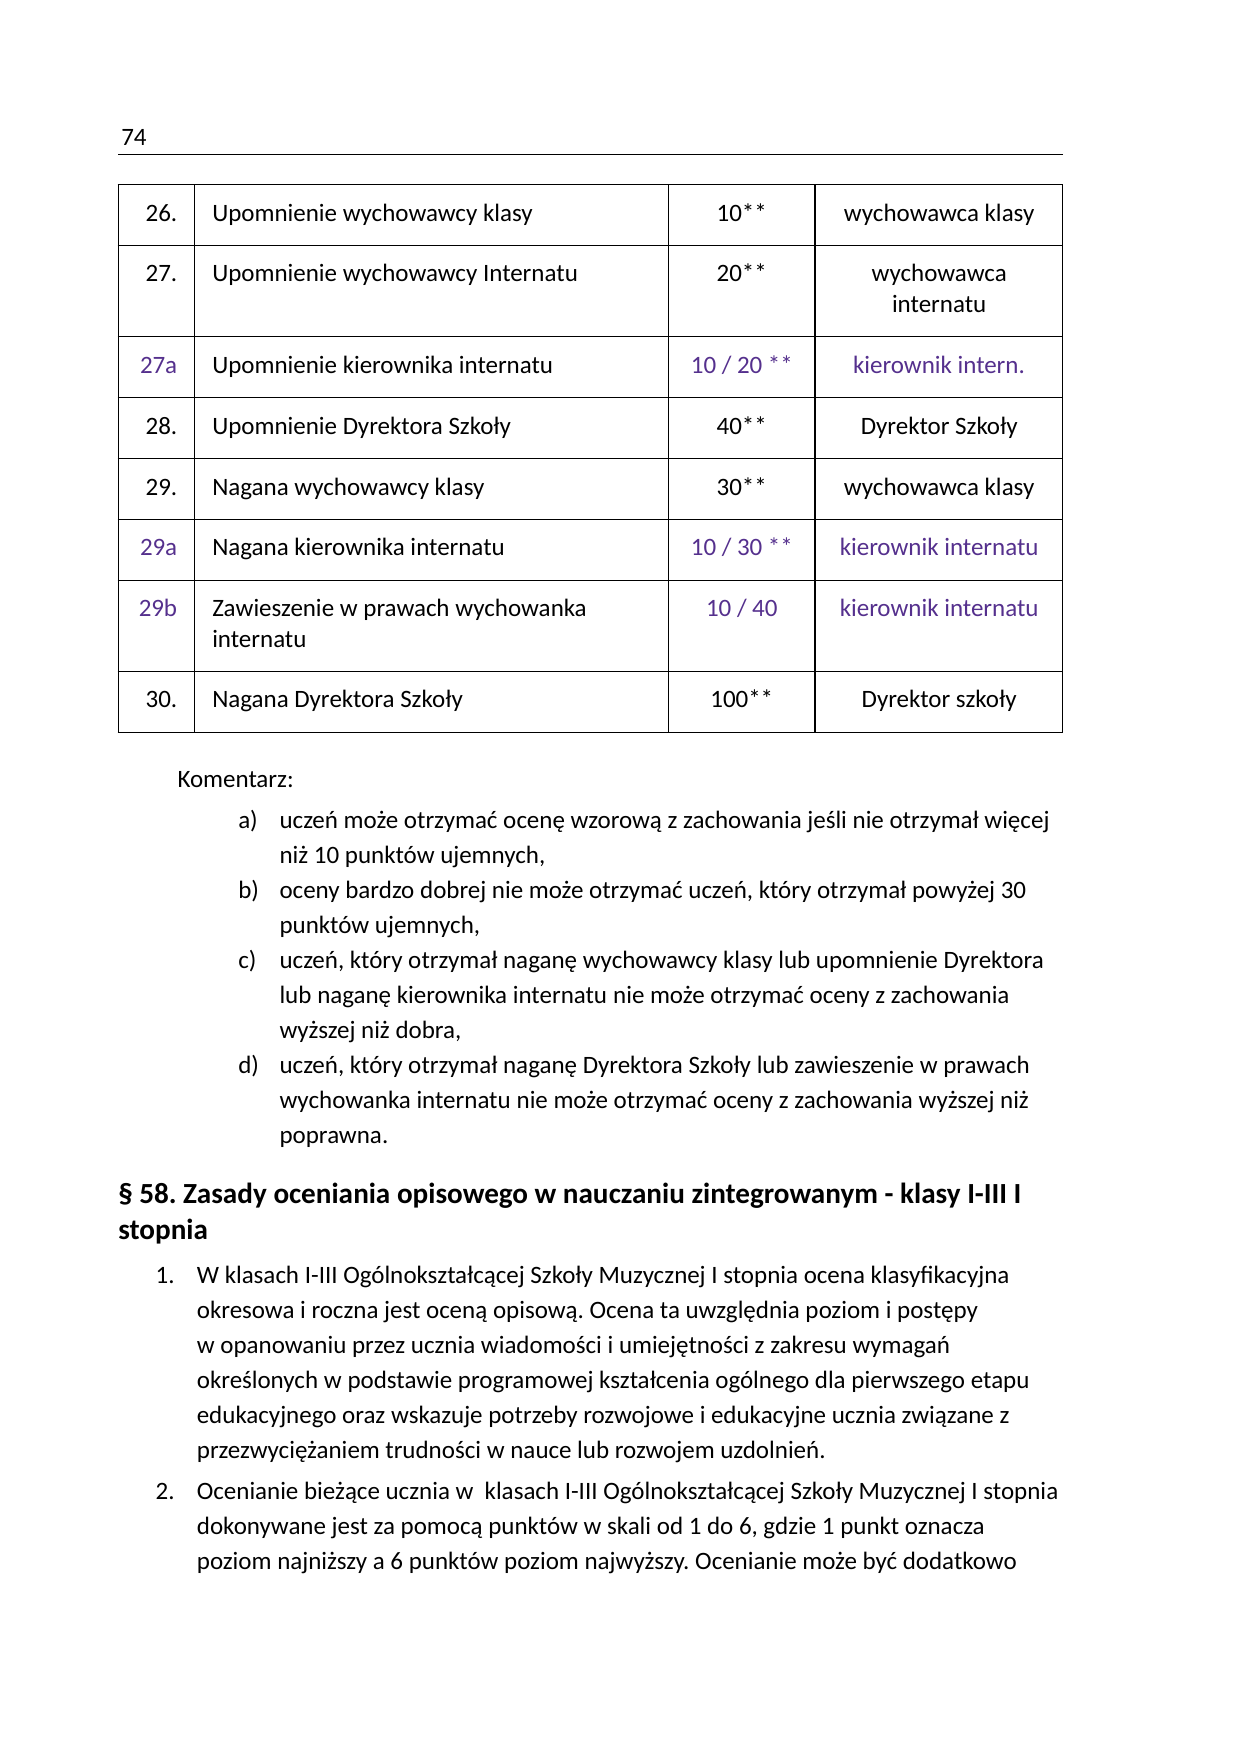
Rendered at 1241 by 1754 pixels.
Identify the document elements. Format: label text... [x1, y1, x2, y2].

table_cell 40** [669, 398, 814, 458]
table_cell kierownik internatu [816, 581, 1062, 671]
table_cell kierownik internatu [816, 520, 1062, 579]
table_cell 29. [119, 459, 194, 519]
table_cell 10 / 40 [669, 581, 814, 671]
list uczeń, który otrzymał naganę wychowawcy klasy lub upomnienie Dyrektora lub naganę kierownika internatu nie może otrzymać oceny z zachowania wyższej niż dobra, [238, 944, 1063, 1045]
table_cell Upomnienie wychowawcy klasy [195, 185, 668, 245]
table_cell 100** [669, 672, 814, 732]
subtitle § 58. Zasady oceniania opisowego w nauczaniu zintegrowanym - klasy I-III I stopnia [118, 1175, 1063, 1246]
table_cell Zawieszenie w prawach wychowanka internatu [195, 581, 668, 671]
table_cell Dyrektor Szkoły [816, 398, 1062, 458]
list oceny bardzo dobrej nie może otrzymać uczeń, który otrzymał powyżej 30 punktów ujemnych, [238, 874, 1063, 940]
table_cell 29b [119, 581, 194, 671]
table_cell 20** [669, 246, 814, 336]
table_cell 27a [119, 337, 194, 397]
list uczeń, który otrzymał naganę Dyrektora Szkoły lub zawieszenie w prawach wychowanka internatu nie może otrzymać oceny z zachowania wyższej niż poprawna. [238, 1049, 1063, 1150]
table_cell wychowawca klasy [816, 185, 1062, 245]
table_cell Nagana Dyrektora Szkoły [195, 672, 668, 732]
table_cell Upomnienie Dyrektora Szkoły [195, 398, 668, 458]
table_cell 10 / 30 ** [669, 520, 814, 579]
table_cell 10** [669, 185, 814, 245]
table_cell 26. [119, 185, 194, 245]
table_cell wychowawca klasy [816, 459, 1062, 519]
table_cell wychowawca internatu [816, 246, 1062, 336]
table_cell Dyrektor szkoły [816, 672, 1062, 732]
list Ocenianie bieżące ucznia w klasach I-III Ogólnokształcącej Szkoły Muzycznej I stopnia dokonywane jest za pomocą punktów w skali od 1 do 6, gdzie 1 punkt oznacza poziom najniższy a 6 punktów poziom najwyższy. Ocenianie może być dodatkowo [155, 1475, 1063, 1575]
table_cell 30. [119, 672, 194, 732]
table_cell Nagana wychowawcy klasy [195, 459, 668, 519]
table_cell 27. [119, 246, 194, 336]
list uczeń może otrzymać ocenę wzorową z zachowania jeśli nie otrzymał więcej niż 10 punktów ujemnych, [238, 804, 1063, 870]
table_cell 30** [669, 459, 814, 519]
table_cell Upomnienie kierownika internatu [195, 337, 668, 397]
table_cell 10 / 20 ** [669, 337, 814, 397]
table_cell 29a [119, 520, 194, 579]
table_cell 28. [119, 398, 194, 458]
table_cell Nagana kierownika internatu [195, 520, 668, 579]
list W klasach I-III Ogólnokształcącej Szkoły Muzycznej I stopnia ocena klasyfikacyjna okresowa i roczna jest oceną opisową. Ocena ta uwzględnia poziom i postępy w opanowaniu przez ucznia wiadomości i umiejętności z zakresu wymagań określonych w podstawie programowej kształcenia ogólnego dla pierwszego etapu edukacyjnego oraz wskazuje potrzeby rozwojowe i edukacyjne ucznia związane z przezwyciężaniem trudności w nauce lub rozwojem uzdolnień. [155, 1259, 1063, 1464]
table_cell Upomnienie wychowawcy Internatu [195, 246, 668, 336]
text Komentarz: [118, 763, 1063, 794]
table_cell kierownik intern. [816, 337, 1062, 397]
